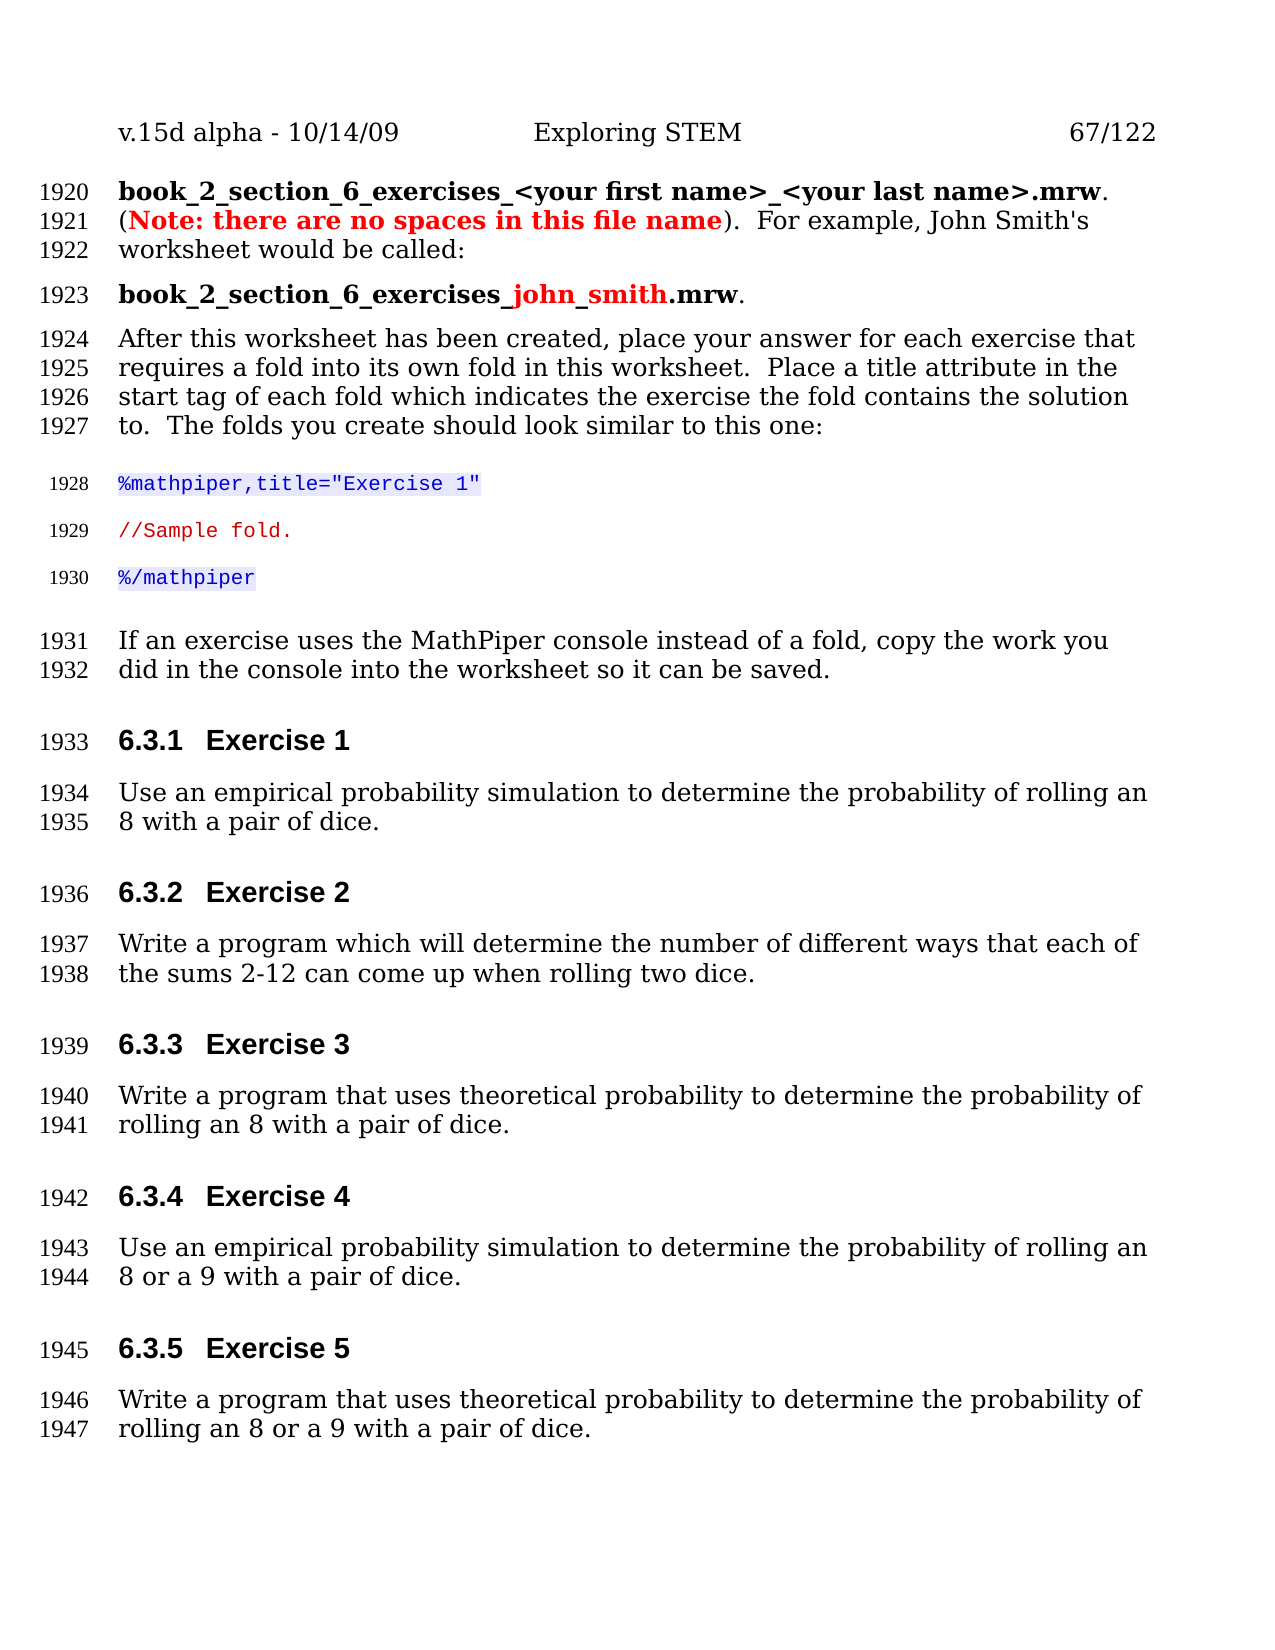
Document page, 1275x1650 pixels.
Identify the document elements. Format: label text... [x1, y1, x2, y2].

text Write a program that uses theoretical probability to determine the probability of rolling an 8 or a 9 with a pair of dice. [118, 1385, 1157, 1443]
subtitle Exercise 5 [118, 1331, 1157, 1364]
subtitle Exercise 1 [118, 723, 1157, 757]
text book_2_section_6_exercises_<your first name>_<your last name>.mrw. (Note: there are no spaces in this file name). For example, John Smith's worksheet would be called: [118, 177, 1157, 265]
subtitle Exercise 2 [118, 875, 1157, 909]
text %mathpiper,title="Exercise 1" [118, 473, 1157, 496]
text %/mathpiper [118, 567, 1157, 591]
text Use an empirical probability simulation to determine the probability of rolling an 8 with a pair of dice. [118, 778, 1157, 836]
text //Sample fold. [118, 520, 1157, 544]
text Write a program that uses theoretical probability to determine the probability of rolling an 8 with a pair of dice. [118, 1081, 1157, 1140]
text book_2_section_6_exercises_john_smith.mrw. [118, 280, 1157, 309]
text After this worksheet has been created, place your answer for each exercise that requires a fold into its own fold in this worksheet. Place a title attribute in the start tag of each fold which indicates the exercise the fold contains the solution to. The folds you create should look similar to this one: [118, 324, 1157, 441]
text Use an empirical probability simulation to determine the probability of rolling an 8 or a 9 with a pair of dice. [118, 1233, 1157, 1292]
text Write a program which will determine the number of different ways that each of the sums 2-12 can come up when rolling two dice. [118, 929, 1157, 988]
text If an exercise uses the MathPiper console instead of a fold, copy the work you did in the console into the worksheet so it can be saved. [118, 626, 1157, 684]
subtitle Exercise 4 [118, 1179, 1157, 1212]
subtitle Exercise 3 [118, 1027, 1157, 1061]
